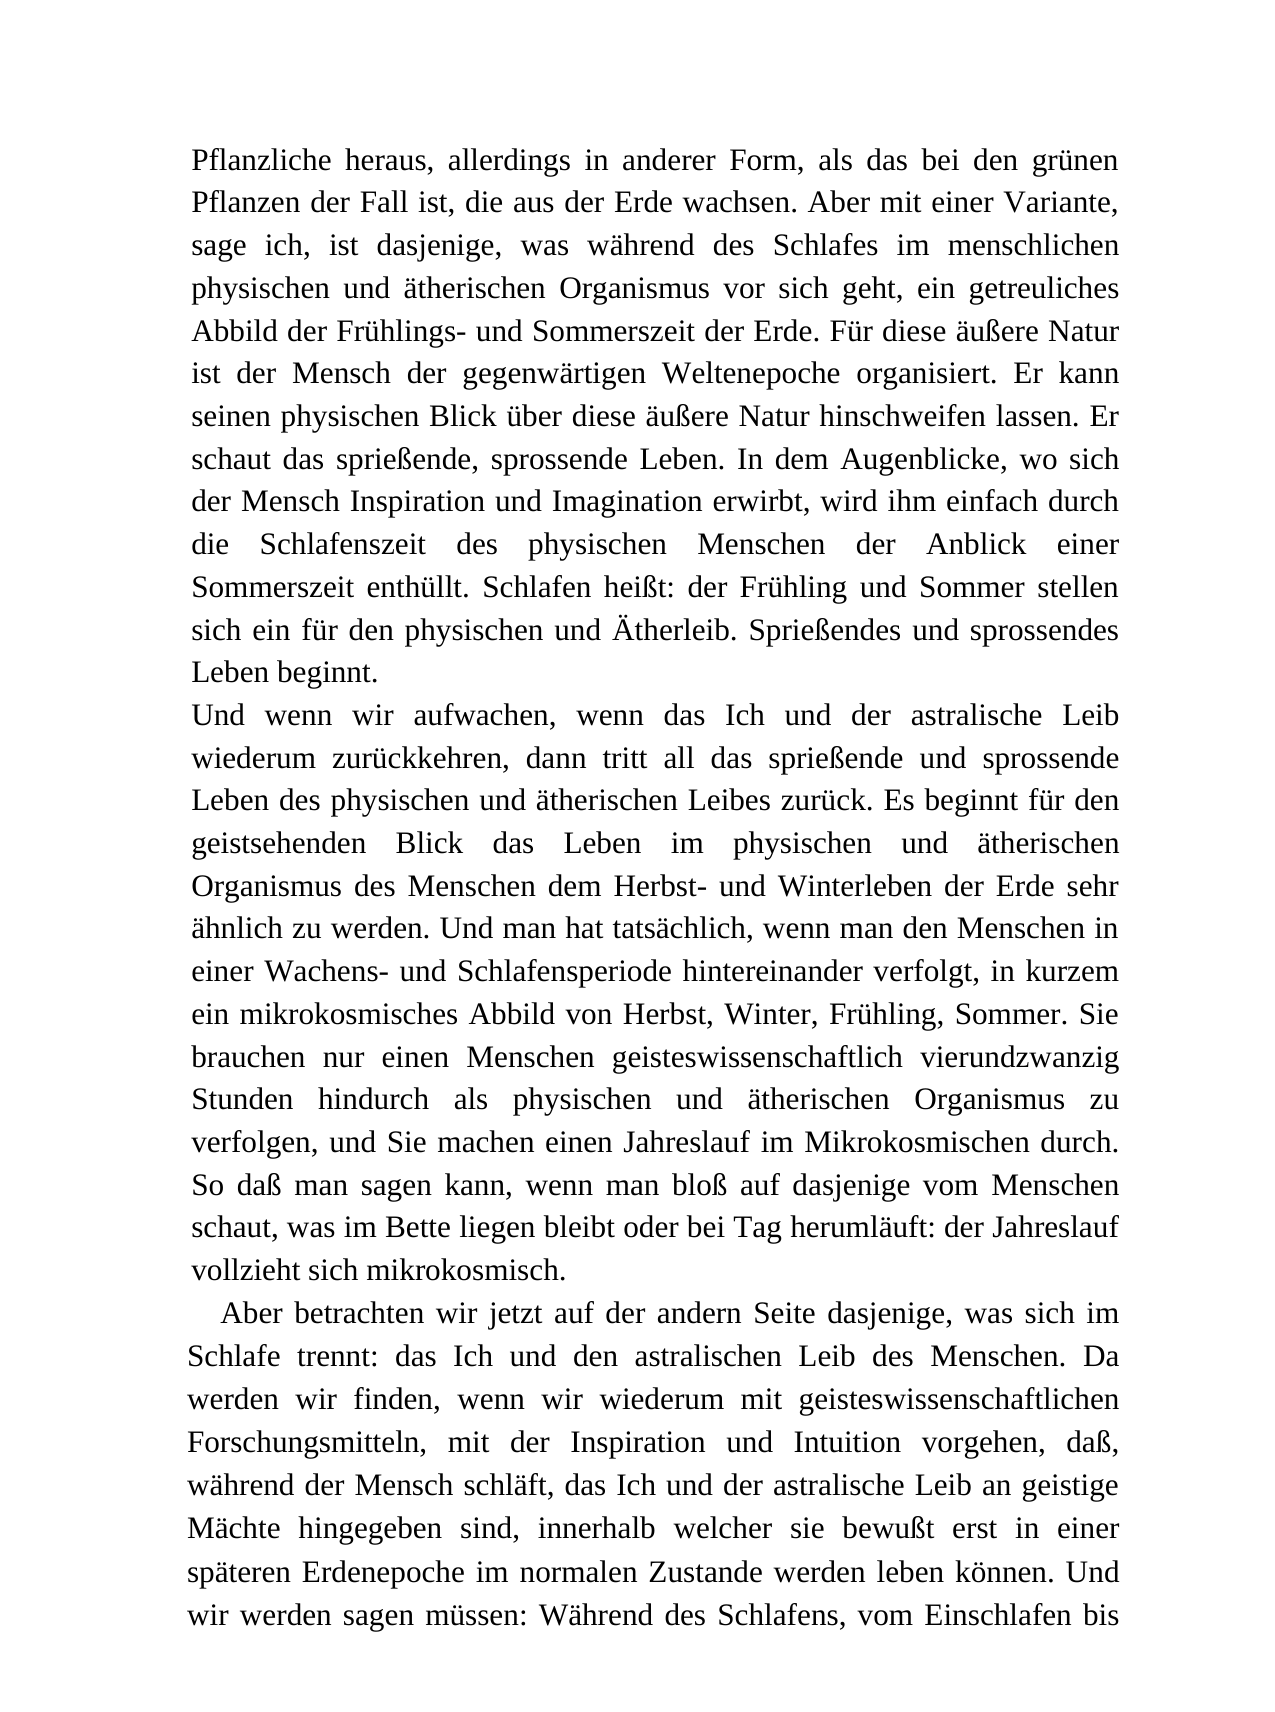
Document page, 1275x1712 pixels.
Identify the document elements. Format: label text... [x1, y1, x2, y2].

text Pflanzliche heraus, allerdings in anderer Form, als das bei den grünen Pflanzen der Fall ist, die aus der Erde wachsen. Aber mit einer Variante, sage ich, ist dasjenige, was während des Schlafes im menschlichen physischen und ätherischen Organismus vor sich geht, ein getreuliches Abbild der Frühlings- und Sommerszeit der Erde. Für diese äußere Natur ist der Mensch der gegenwärtigen Weltenepoche organisiert. Er kann seinen physischen Blick über diese äußere Natur hinschweifen lassen. Er schaut das sprießende, sprossende Leben. In dem Augenblicke, wo sich der Mensch Inspiration und Imagination erwirbt, wird ihm einfach durch die Schlafenszeit des physischen Menschen der Anblick einer Sommerszeit enthüllt. Schlafen heißt: der Frühling und Sommer stellen sich ein für den physischen und Ätherleib. Sprießendes und sprossendes Leben beginnt. [191, 141, 1120, 689]
text Und wenn wir aufwachen, wenn das Ich und der astralische Leib wiederum zurückkehren, dann tritt all das sprießende und sprossende Leben des physischen und ätherischen Leibes zurück. Es beginnt für den geistsehenden Blick das Leben im physischen und ätherischen Organismus des Menschen dem Herbst- und Winterleben der Erde sehr ähnlich zu werden. Und man hat tatsächlich, wenn man den Menschen in einer Wachens- und Schlafensperiode hintereinander verfolgt, in kurzem ein mikrokosmisches Abbild von Herbst, Winter, Frühling, Sommer. Sie brauchen nur einen Menschen geisteswissenschaftlich vierundzwanzig Stunden hindurch als physischen und ätherischen Organismus zu verfolgen, und Sie machen einen Jahreslauf im Mikrokosmischen durch. So daß man sagen kann, wenn man bloß auf dasjenige vom Menschen schaut, was im Bette liegen bleibt oder bei Tag herumläuft: der Jahreslauf vollzieht sich mikrokosmisch. [191, 696, 1120, 1287]
text Aber betrachten wir jetzt auf der andern Seite dasjenige, was sich im Schlafe trennt: das Ich und den astralischen Leib des Menschen. Da werden wir finden, wenn wir wiederum mit geisteswissenschaftlichen Forschungsmitteln, mit der Inspiration und Intuition vorgehen, daß, während der Mensch schläft, das Ich und der astralische Leib an geistige Mächte hingegeben sind, innerhalb welcher sie bewußt erst in einer späteren Erdenepoche im normalen Zustande werden leben können. Und wir werden sagen müssen: Während des Schlafens, vom Einschlafen bis [187, 1294, 1120, 1632]
